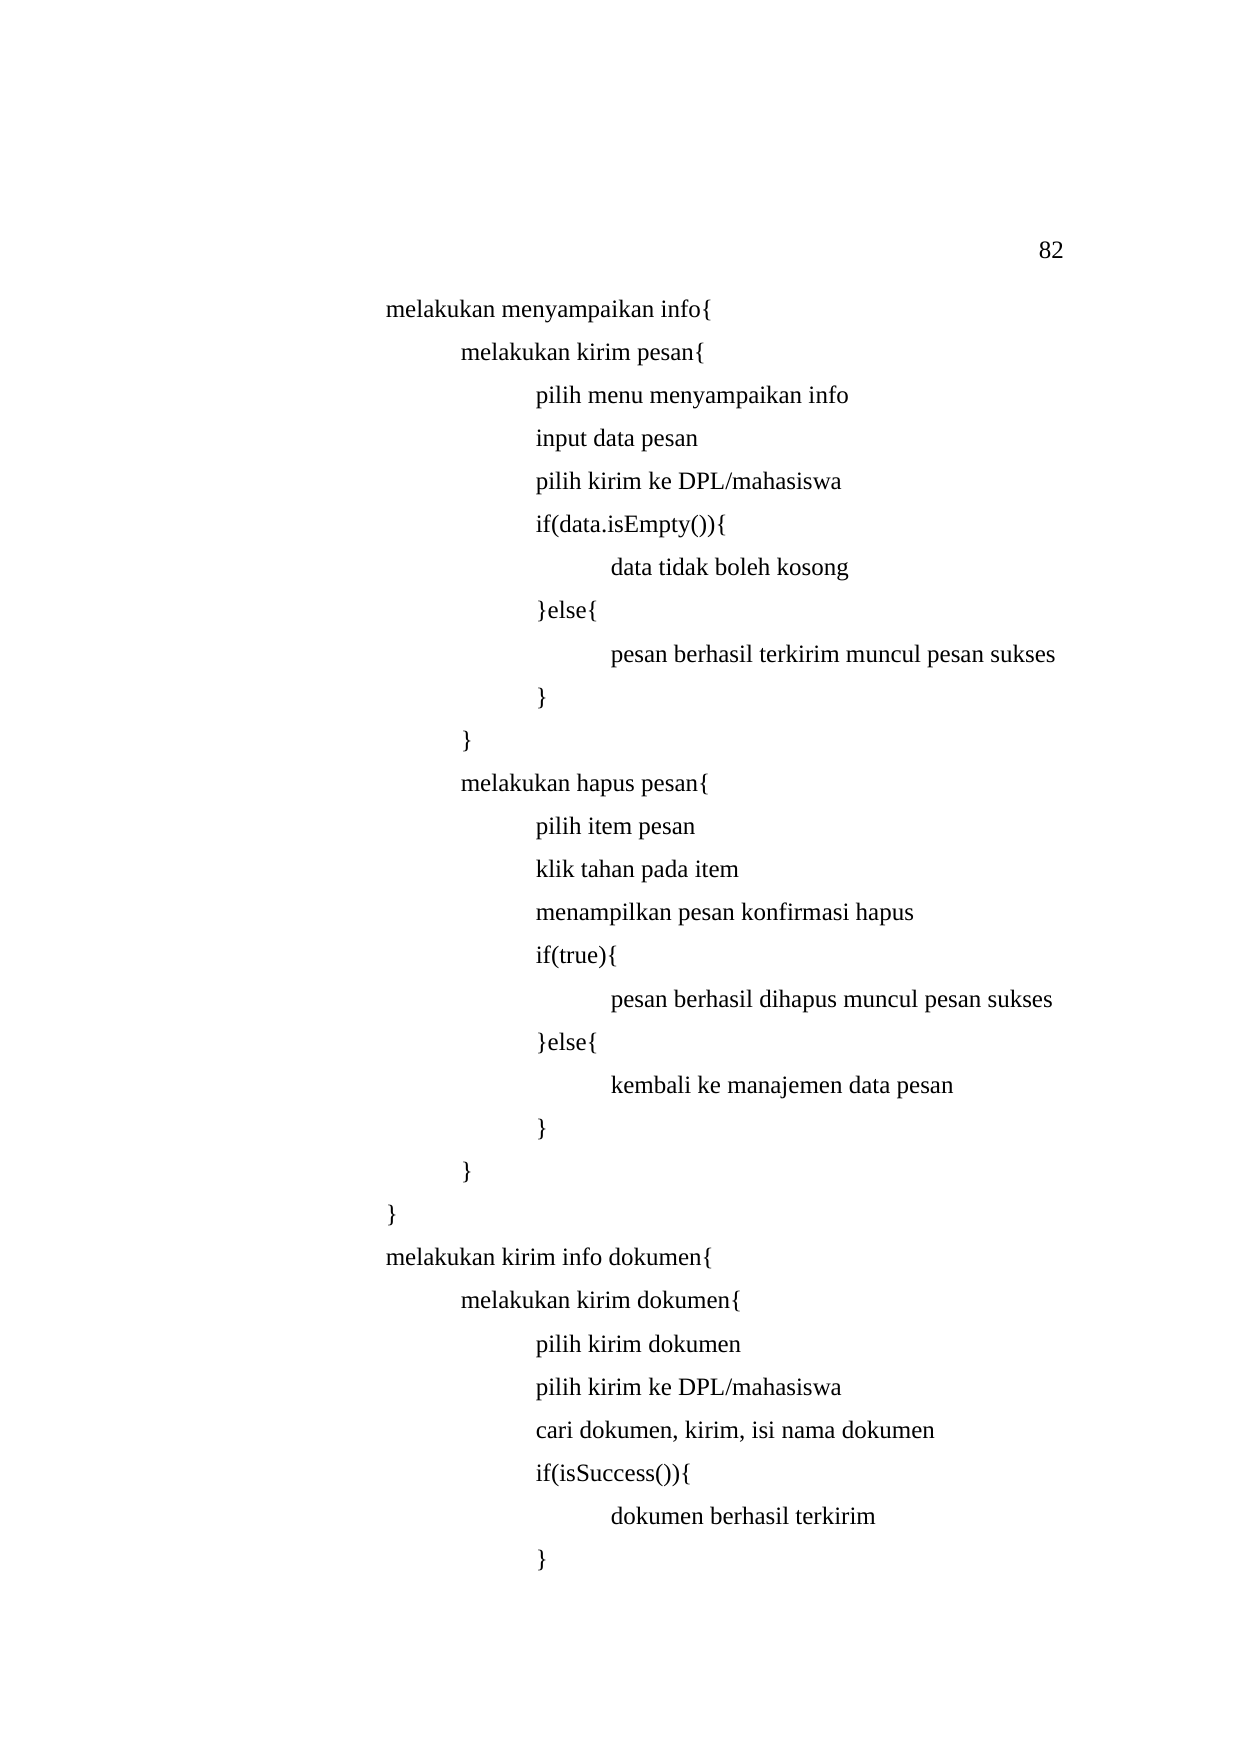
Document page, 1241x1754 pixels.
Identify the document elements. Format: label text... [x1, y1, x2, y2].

text kembali ke manajemen data pesan [329, 1070, 1063, 1099]
text if(true){ [329, 941, 1063, 969]
text melakukan kirim dokumen{ [329, 1286, 1063, 1314]
text } [329, 1113, 1063, 1142]
text } [329, 725, 1063, 754]
text pilih menu menyampaikan info [329, 380, 1063, 409]
text pilih kirim ke DPL/mahasiswa [329, 466, 1063, 495]
text melakukan menyampaikan info{ [329, 294, 1063, 322]
text }else{ [329, 1027, 1063, 1056]
text pesan berhasil terkirim muncul pesan sukses [329, 639, 1063, 667]
text if(isSuccess()){ [329, 1458, 1063, 1487]
text pesan berhasil dihapus muncul pesan sukses [329, 984, 1063, 1012]
text melakukan kirim pesan{ [329, 337, 1063, 366]
text melakukan hapus pesan{ [329, 768, 1063, 797]
text cari dokumen, kirim, isi nama dokumen [329, 1415, 1063, 1444]
text } [329, 682, 1063, 711]
text melakukan kirim info dokumen{ [329, 1242, 1063, 1271]
text input data pesan [329, 423, 1063, 452]
text if(data.isEmpty()){ [329, 509, 1063, 538]
text pilih kirim dokumen [329, 1329, 1063, 1357]
text } [329, 1544, 1063, 1573]
text pilih kirim ke DPL/mahasiswa [329, 1372, 1063, 1401]
text data tidak boleh kosong [329, 552, 1063, 581]
text }else{ [329, 596, 1063, 624]
text } [329, 1199, 1063, 1228]
text klik tahan pada item [329, 854, 1063, 883]
text pilih item pesan [329, 811, 1063, 840]
text dokumen berhasil terkirim [329, 1501, 1063, 1530]
text } [329, 1156, 1063, 1185]
text menampilkan pesan konfirmasi hapus [329, 897, 1063, 926]
